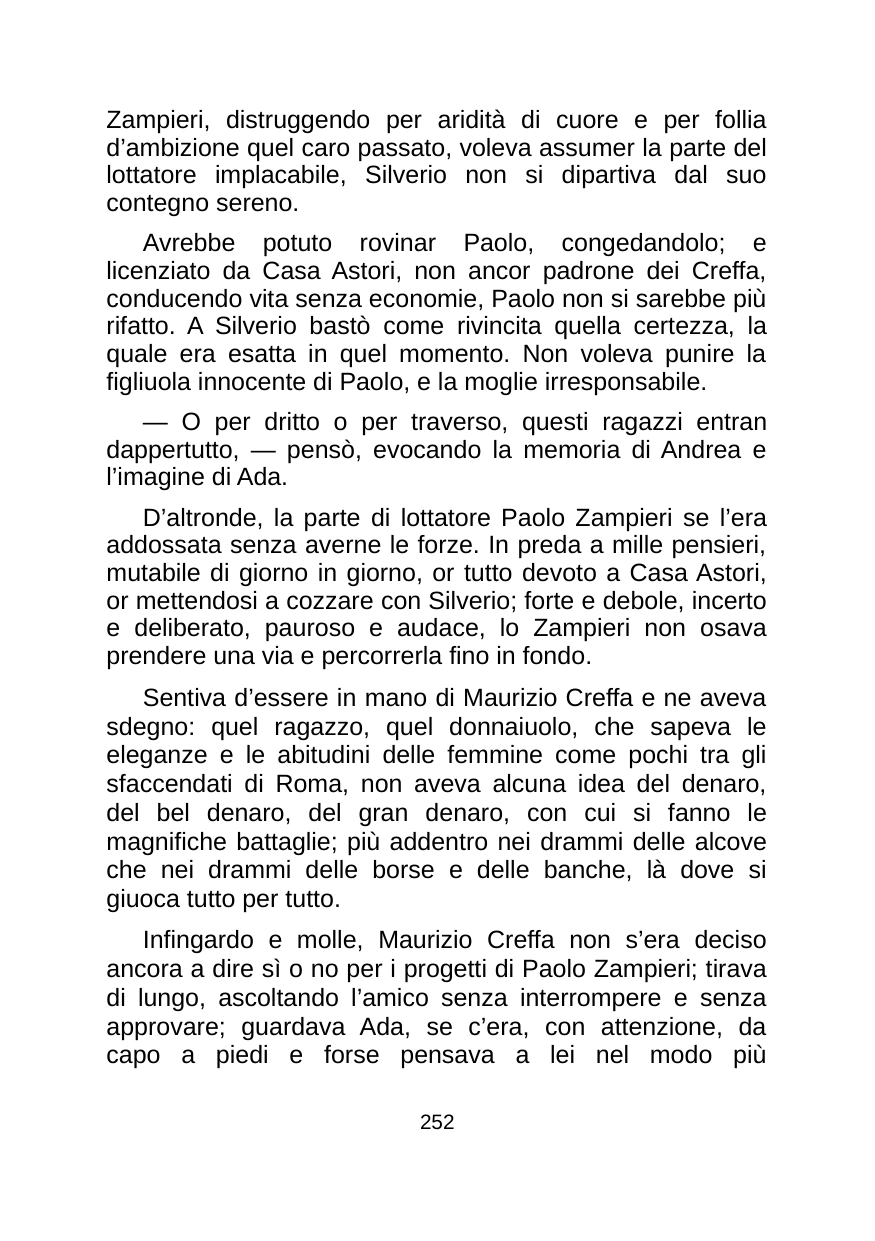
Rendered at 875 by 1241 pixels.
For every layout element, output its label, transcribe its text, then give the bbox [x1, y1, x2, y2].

text D’altronde, la parte di lottatore Paolo Zampieri se l’era addossata senza averne le forze. In preda a mille pensieri, mutabile di giorno in giorno, or tutto devoto a Casa Astori, or mettendosi a cozzare con Silverio; forte e debole, incerto e deliberato, pauroso e audace, lo Zampieri non osava prendere una via e percorrerla fino in fondo. [106, 504, 768, 670]
text Avrebbe potuto rovinar Paolo, congedandolo; e licenziato da Casa Astori, non ancor padrone dei Creffa, conducendo vita senza economie, Paolo non si sarebbe più rifatto. A Silverio bastò come rivincita quella certezza, la quale era esatta in quel momento. Non voleva punire la figliuola innocente di Paolo, e la moglie irresponsabile. [106, 229, 768, 396]
text Sentiva d’essere in mano di Maurizio Creffa e ne aveva sdegno: quel ragazzo, quel donnaiuolo, che sapeva le eleganze e le abitudini delle femmine come pochi tra gli sfaccendati di Roma, non aveva alcuna idea del denaro, del bel denaro, del gran denaro, con cui si fanno le magnifiche battaglie; più addentro nei drammi delle alcove che nei drammi delle borse e delle banche, là dove si giuoca tutto per tutto. [106, 683, 768, 913]
text — O per dritto o per traverso, questi ragazzi entran dappertutto, — pensò, evocando la memoria di Andrea e l’imagine di Ada. [106, 408, 768, 491]
text Zampieri, distruggendo per aridità di cuore e per follia d’ambizione quel caro passato, voleva assumer la parte del lottatore implacabile, Silverio non si dipartiva dal suo contegno sereno. [106, 106, 768, 217]
text Infingardo e molle, Maurizio Creffa non s’era deciso ancora a dire sì o no per i progetti di Paolo Zampieri; tirava di lungo, ascoltando l’amico senza interrompere e senza approvare; guardava Ada, se c’era, con attenzione, da capo a piedi e forse pensava a lei nel modo più [106, 925, 768, 1069]
